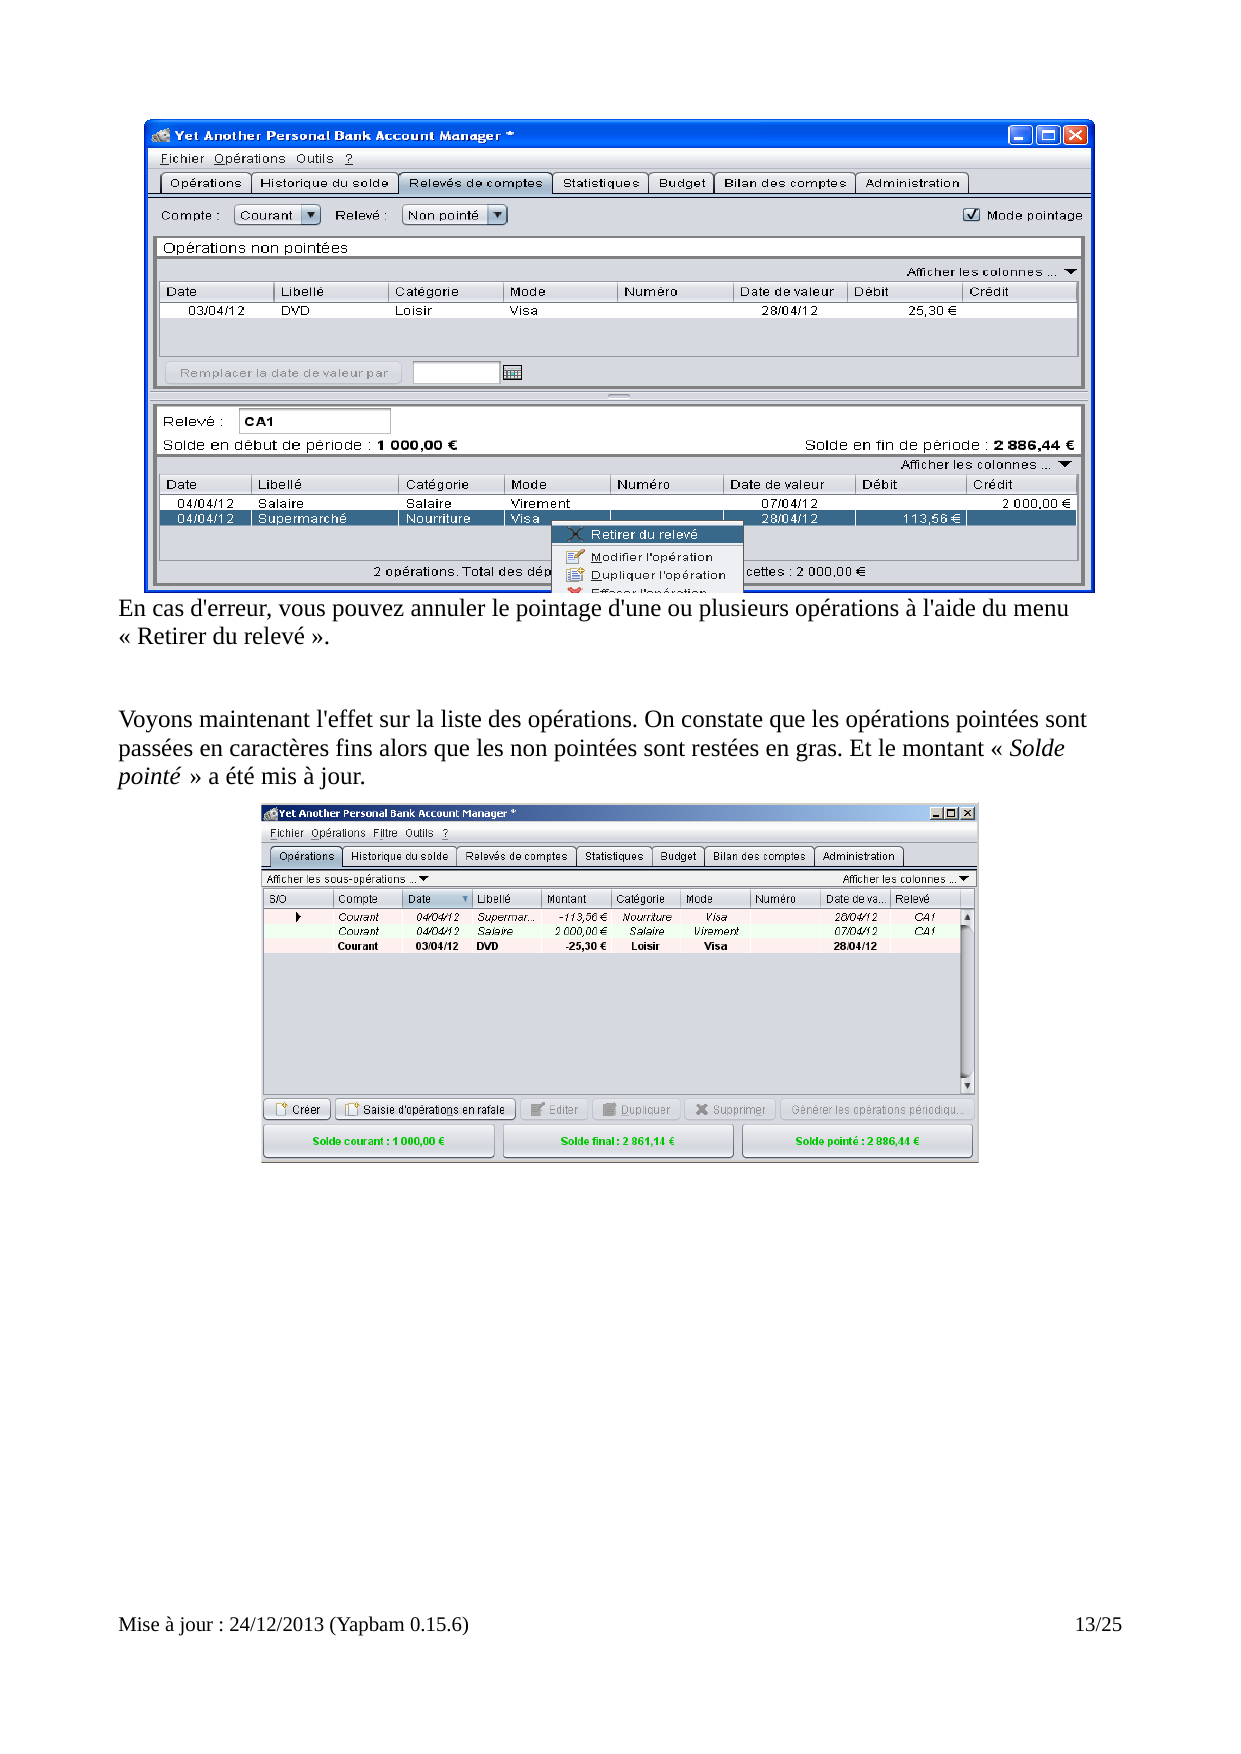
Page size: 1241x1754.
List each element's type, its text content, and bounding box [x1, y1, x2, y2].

picture [143, 118, 1097, 593]
picture [261, 802, 979, 1163]
text Voyons maintenant l'effet sur la liste des opérations. On constate que les opérations pointées sont passées en caractères fins alors que les non pointées sont restées en gras. Et le montant « Solde pointé » a été mis à jour. [118, 704, 1122, 790]
text En cas d'erreur, vous pouvez annuler le pointage d'une ou plusieurs opérations à l'aide du menu « Retirer du relevé ». [118, 593, 1122, 650]
